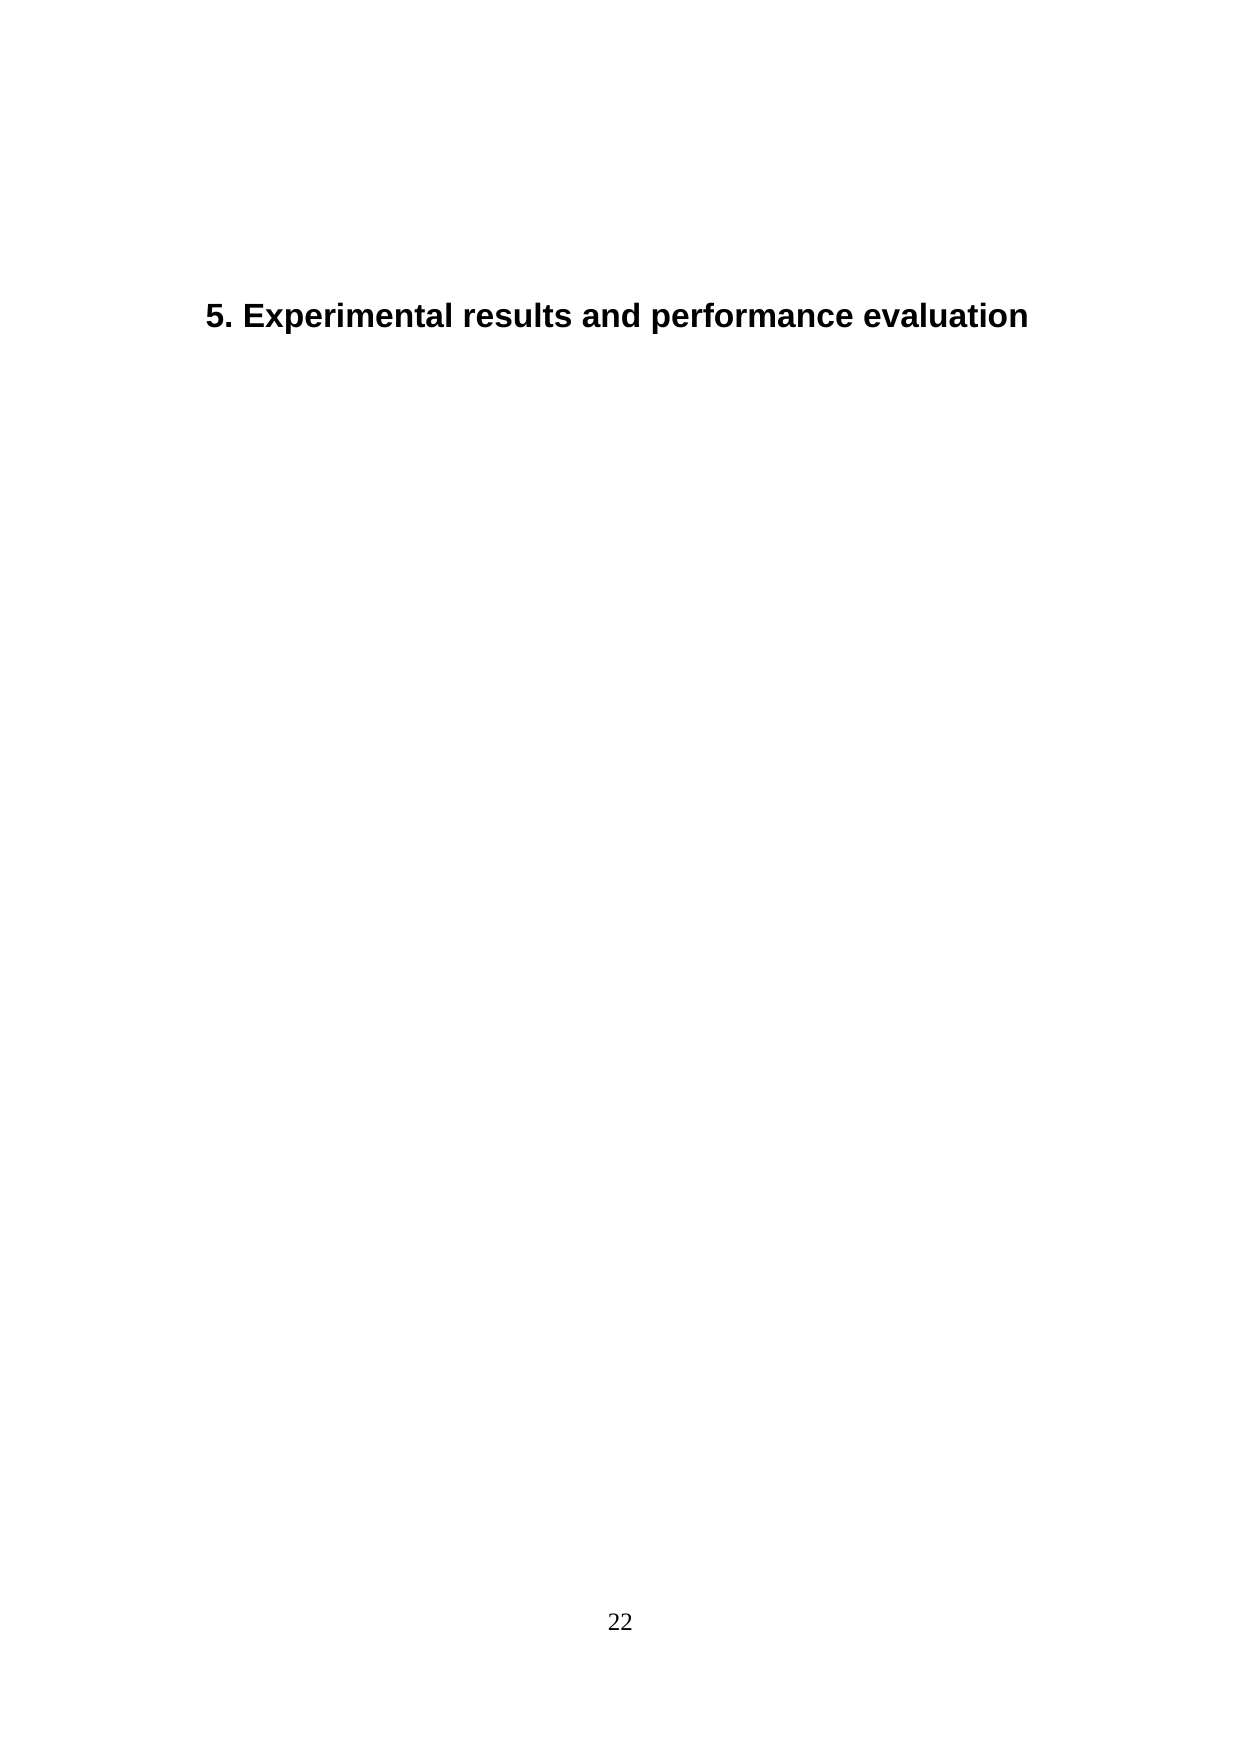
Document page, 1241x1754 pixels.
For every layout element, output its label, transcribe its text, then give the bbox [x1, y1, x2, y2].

subtitle 5. Experimental results and performance evaluation [163, 295, 1122, 334]
